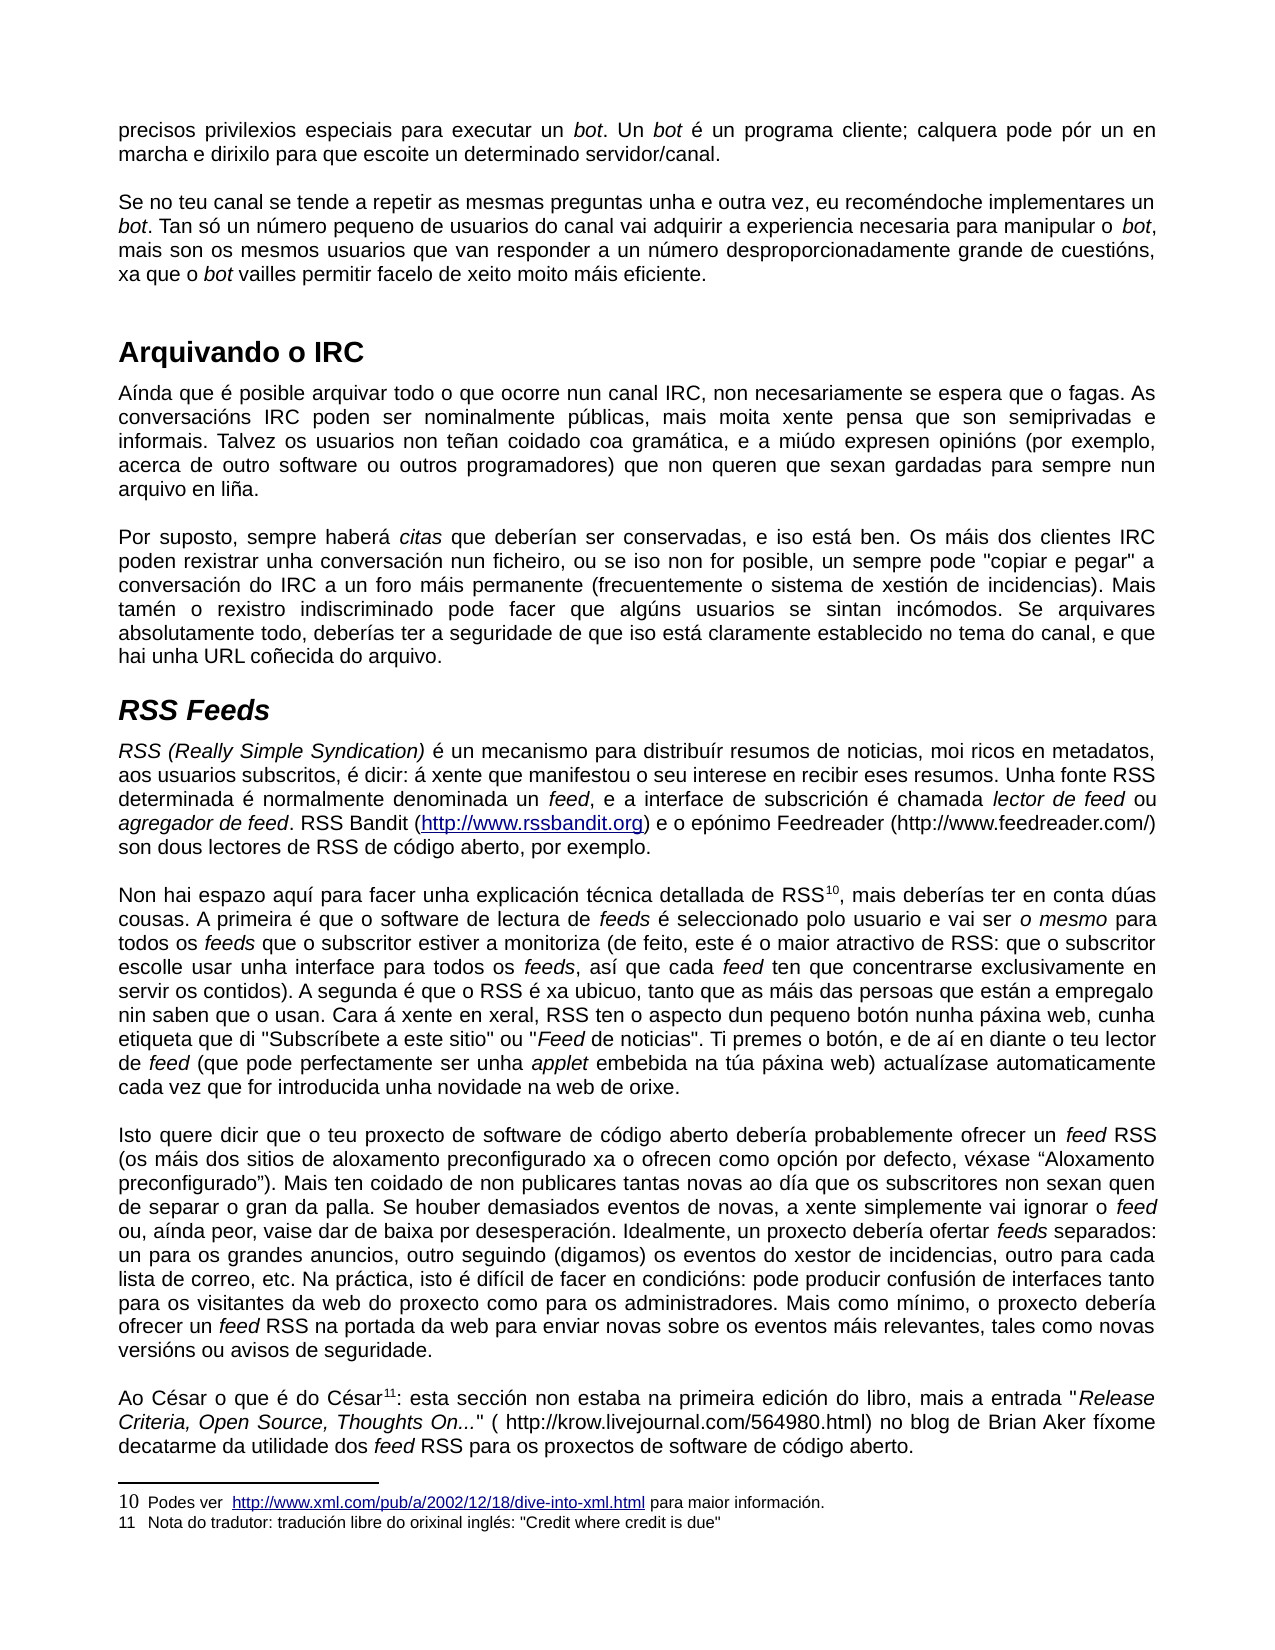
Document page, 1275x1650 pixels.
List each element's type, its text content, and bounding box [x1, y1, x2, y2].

text Por suposto, sempre haberá citas que deberían ser conservadas, e iso está ben. Os máis dos clientes IRC poden rexistrar unha conversación nun ficheiro, ou se iso non for posible, un sempre pode "copiar e pegar" a conversación do IRC a un foro máis permanente (frecuentemente o sistema de xestión de incidencias). Mais tamén o rexistro indiscriminado pode facer que algúns usuarios se sintan incómodos. Se arquivares absolutamente todo, deberías ter a seguridade de que iso está claramente establecido no tema do canal, e que hai unha URL coñecida do arquivo. [118, 524, 1157, 668]
text RSS (Really Simple Syndication) é un mecanismo para distribuír resumos de noticias, moi ricos en metadatos, aos usuarios subscritos, é dicir: á xente que manifestou o seu interese en recibir eses resumos. Unha fonte RSS determinada é normalmente denominada un feed, e a interface de subscrición é chamada lector de feed ou agregador de feed. RSS Bandit (http://www.rssbandit.org) e o epónimo Feedreader (http://www.feedreader.com/) son dous lectores de RSS de código aberto, por exemplo. [118, 739, 1157, 859]
text Se no teu canal se tende a repetir as mesmas preguntas unha e outra vez, eu recoméndoche implementares un bot. Tan só un número pequeno de usuarios do canal vai adquirir a experiencia necesaria para manipular o bot, mais son os mesmos usuarios que van responder a un número desproporcionadamente grande de cuestións, xa que o bot vailles permitir facelo de xeito moito máis eficiente. [118, 190, 1157, 286]
subtitle RSS Feeds [118, 693, 1157, 727]
text precisos privilexios especiais para executar un bot. Un bot é un programa cliente; calquera pode pór un en marcha e dirixilo para que escoite un determinado servidor/canal. [118, 118, 1157, 166]
text Podes ver http://www.xml.com/pub/a/2002/12/18/dive-into-xml.html para maior información. [118, 1489, 1157, 1513]
text Nota do tradutor: tradución libre do orixinal inglés: "Credit where credit is due" [118, 1513, 1157, 1532]
text Isto quere dicir que o teu proxecto de software de código aberto debería probablemente ofrecer un feed RSS (os máis dos sitios de aloxamento preconfigurado xa o ofrecen como opción por defecto, véxase “Aloxamento preconfigurado”). Mais ten coidado de non publicares tantas novas ao día que os subscritores non sexan quen de separar o gran da palla. Se houber demasiados eventos de novas, a xente simplemente vai ignorar o feed ou, aínda peor, vaise dar de baixa por desesperación. Idealmente, un proxecto debería ofertar feeds separados: un para os grandes anuncios, outro seguindo (digamos) os eventos do xestor de incidencias, outro para cada lista de correo, etc. Na práctica, isto é difícil de facer en condicións: pode producir confusión de interfaces tanto para os visitantes da web do proxecto como para os administradores. Mais como mínimo, o proxecto debería ofrecer un feed RSS na portada da web para enviar novas sobre os eventos máis relevantes, tales como novas versións ou avisos de seguridade. [118, 1123, 1157, 1362]
text Aínda que é posible arquivar todo o que ocorre nun canal IRC, non necesariamente se espera que o fagas. As conversacións IRC poden ser nominalmente públicas, mais moita xente pensa que son semiprivadas e informais. Talvez os usuarios non teñan coidado coa gramática, e a miúdo expresen opinións (por exemplo, acerca de outro software ou outros programadores) que non queren que sexan gardadas para sempre nun arquivo en liña. [118, 381, 1157, 501]
subtitle Arquivando o IRC [118, 335, 1157, 368]
text Non hai espazo aquí para facer unha explicación técnica detallada de RSS, mais deberías ter en conta dúas cousas. A primeira é que o software de lectura de feeds é seleccionado polo usuario e vai ser o mesmo para todos os feeds que o subscritor estiver a monitoriza (de feito, este é o maior atractivo de RSS: que o subscritor escolle usar unha interface para todos os feeds, así que cada feed ten que concentrarse exclusivamente en servir os contidos). A segunda é que o RSS é xa ubicuo, tanto que as máis das persoas que están a empregalo nin saben que o usan. Cara á xente en xeral, RSS ten o aspecto dun pequeno botón nunha páxina web, cunha etiqueta que di "Subscríbete a este sitio" ou "Feed de noticias". Ti premes o botón, e de aí en diante o teu lector de feed (que pode perfectamente ser unha applet embebida na túa páxina web) actualízase automaticamente cada vez que for introducida unha novidade na web de orixe. [118, 883, 1157, 1099]
text Ao César o que é do César: esta sección non estaba na primeira edición do libro, mais a entrada "Release Criteria, Open Source, Thoughts On..." ( http://krow.livejournal.com/564980.html) no blog de Brian Aker fíxome decatarme da utilidade dos feed RSS para os proxectos de software de código aberto. [118, 1386, 1157, 1458]
